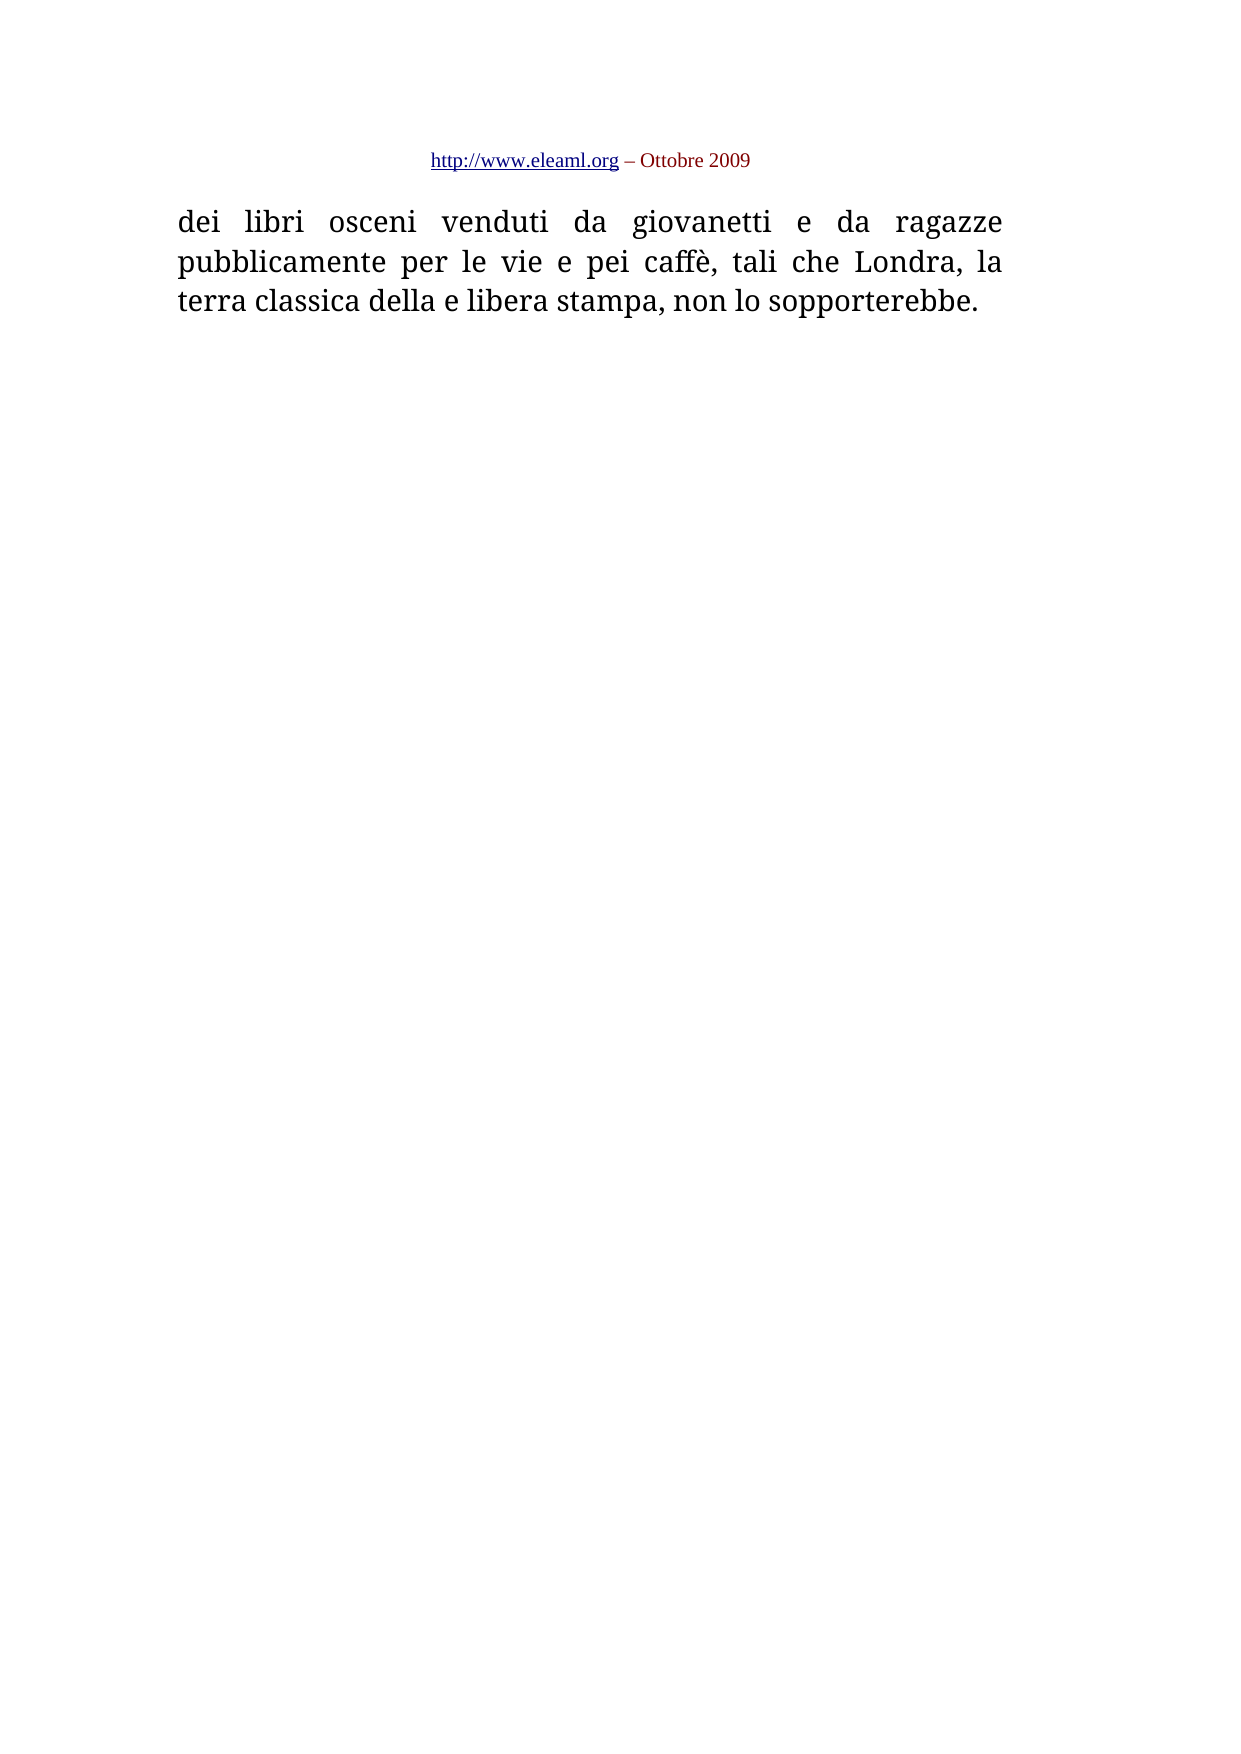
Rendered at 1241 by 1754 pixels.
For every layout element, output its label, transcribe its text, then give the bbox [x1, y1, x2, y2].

text dei libri osceni venduti da giovanetti e da ragazze pubblicamente per le vie e pei caffè, tali che Londra, la terra classica della e libera stampa, non lo sopporterebbe. [177, 201, 1004, 320]
